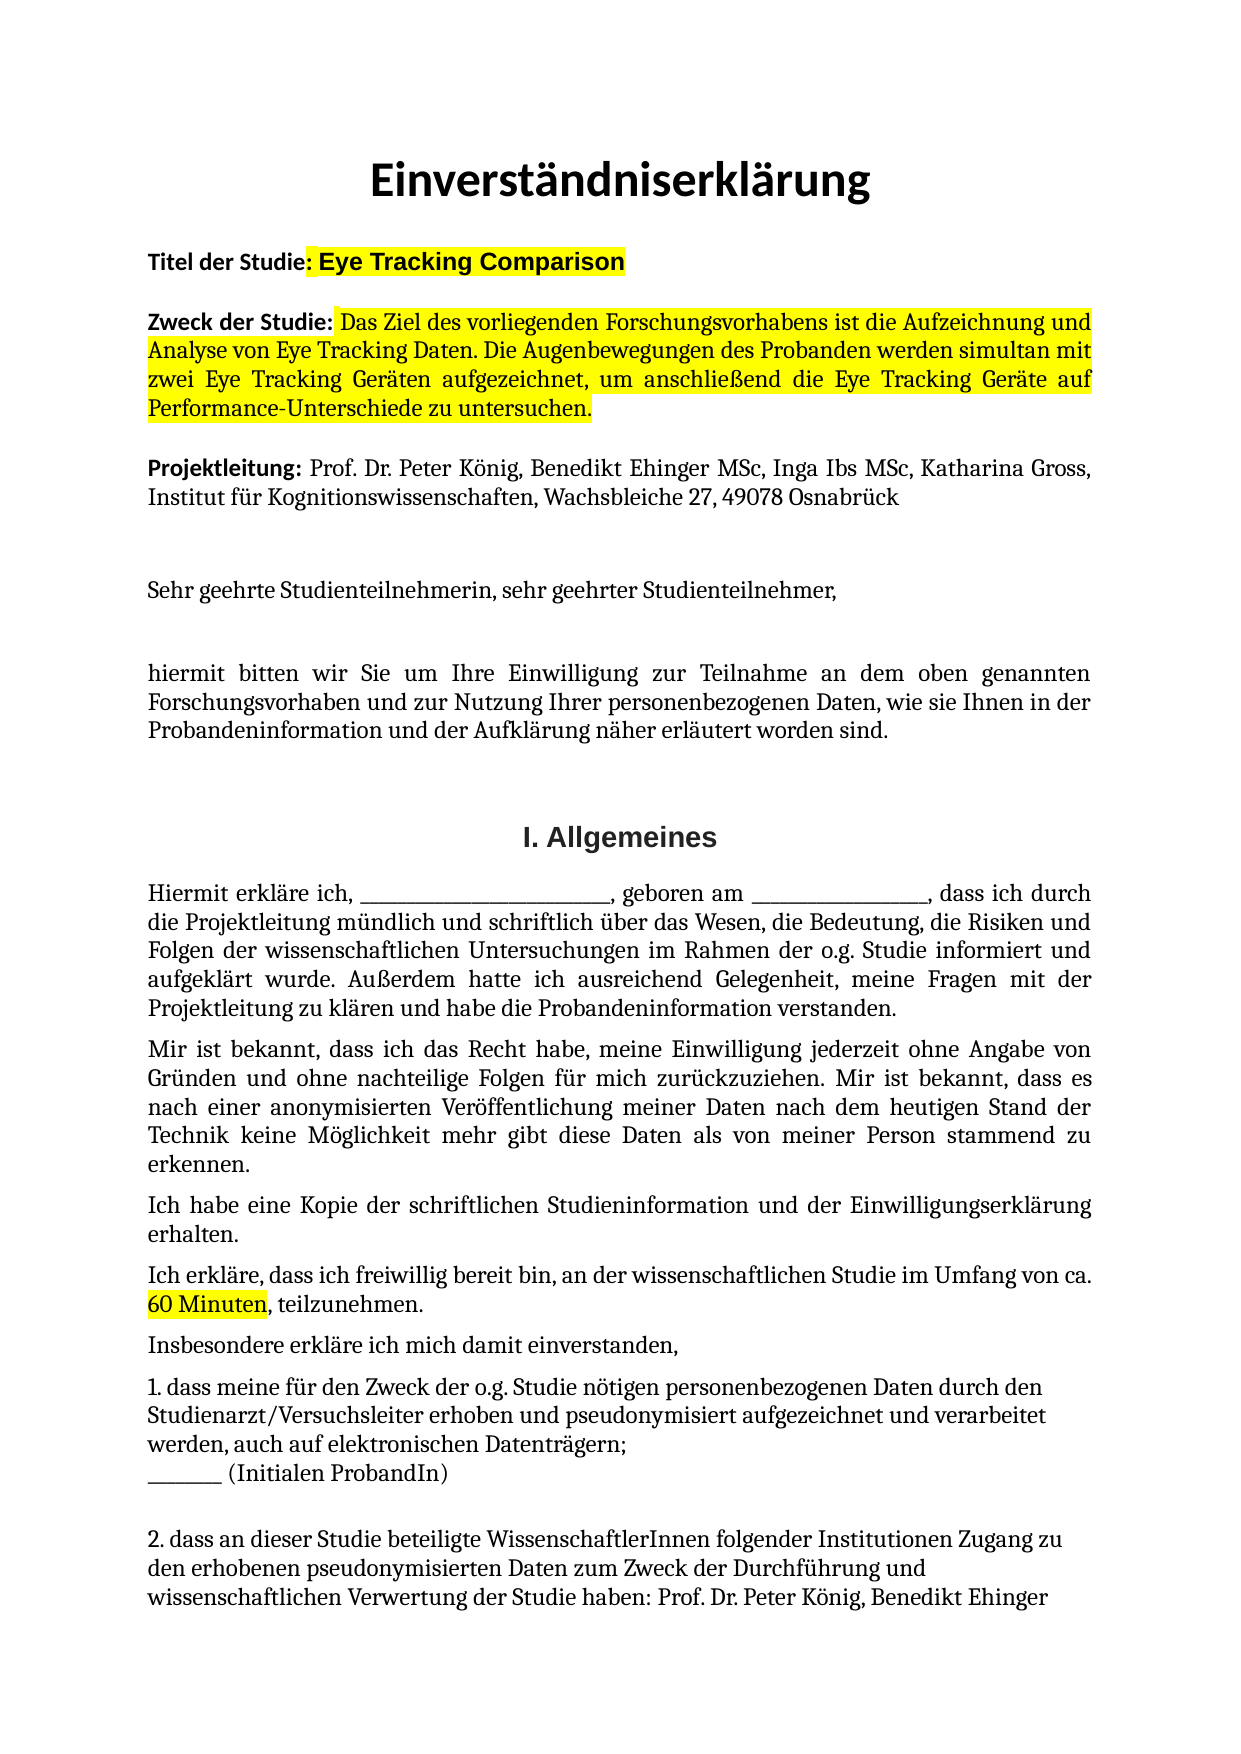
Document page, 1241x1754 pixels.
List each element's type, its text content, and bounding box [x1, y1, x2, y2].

subtitle I. Allgemeines [148, 820, 1092, 854]
text Ich habe eine Kopie der schriftlichen Studieninformation und der Einwilligungserklärung erhalten. [148, 1191, 1092, 1249]
text Insbesondere erkläre ich mich damit einverstanden, [148, 1331, 1092, 1360]
text Mir ist bekannt, dass ich das Recht habe, meine Einwilligung jederzeit ohne Angabe von Gründen und ohne nachteilige Folgen für mich zurückzuziehen. Mir ist bekannt, dass es nach einer anonymisierten Veröffentlichung meiner Daten nach dem heutigen Stand der Technik keine Möglichkeit mehr gibt diese Daten als von meiner Person stammend zu erkennen. [148, 1035, 1092, 1179]
text Projektleitung: Prof. Dr. Peter König, Benedikt Ehinger MSc, Inga Ibs MSc, Katharina Gross, Institut für Kognitionswissenschaften, Wachsbleiche 27, 49078 Osnabrück [148, 452, 1092, 511]
subtitle Einverständniserklärung [148, 148, 1092, 209]
text Zweck der Studie: Das Ziel des vorliegenden Forschungsvorhabens ist die Aufzeichnung und Analyse von Eye Tracking Daten. Die Augenbewegungen des Probanden werden simultan mit zwei Eye Tracking Geräten aufgezeichnet, um anschließend die Eye Tracking Geräte auf Performance-Unterschiede zu untersuchen. [148, 306, 1092, 423]
text hiermit bitten wir Sie um Ihre Einwilligung zur Teilnahme an dem oben genannten Forschungsvorhaben und zur Nutzung Ihrer personenbezogenen Daten, wie sie Ihnen in der Probandeninformation und der Aufklärung näher erläutert worden sind. [148, 659, 1092, 745]
text Titel der Studie: Eye Tracking Comparison [148, 246, 1092, 277]
text Sehr geehrte Studienteilnehmerin, sehr geehrter Studienteilnehmer, [148, 576, 1092, 605]
text Ich erkläre, dass ich freiwillig bereit bin, an der wissenschaftlichen Studie im Umfang von ca. 60 Minuten, teilzunehmen. [148, 1261, 1092, 1319]
text Hiermit erkläre ich, ___________________________, geboren am ___________________, dass ich durch die Projektleitung mündlich und schriftlich über das Wesen, die Bedeutung, die Risiken und Folgen der wissenschaftlichen Untersuchungen im Rahmen der o.g. Studie informiert und aufgeklärt wurde. Außerdem hatte ich ausreichend Gelegenheit, meine Fragen mit der Projektleitung zu klären und habe die Probandeninformation verstanden. [148, 879, 1092, 1022]
text 1. dass meine für den Zweck der o.g. Studie nötigen personenbezogenen Daten durch den Studienarzt/Versuchsleiter erhoben und pseudonymisiert aufgezeichnet und verarbeitet werden, auch auf elektronischen Datenträgern; ________ (Initialen ProbandIn) [148, 1372, 1092, 1487]
text 2. dass an dieser Studie beteiligte WissenschaftlerInnen folgender Institutionen Zugang zu den erhobenen pseudonymisierten Daten zum Zweck der Durchführung und wissenschaftlichen Verwertung der Studie haben: Prof. Dr. Peter König, Benedikt Ehinger [148, 1525, 1092, 1611]
